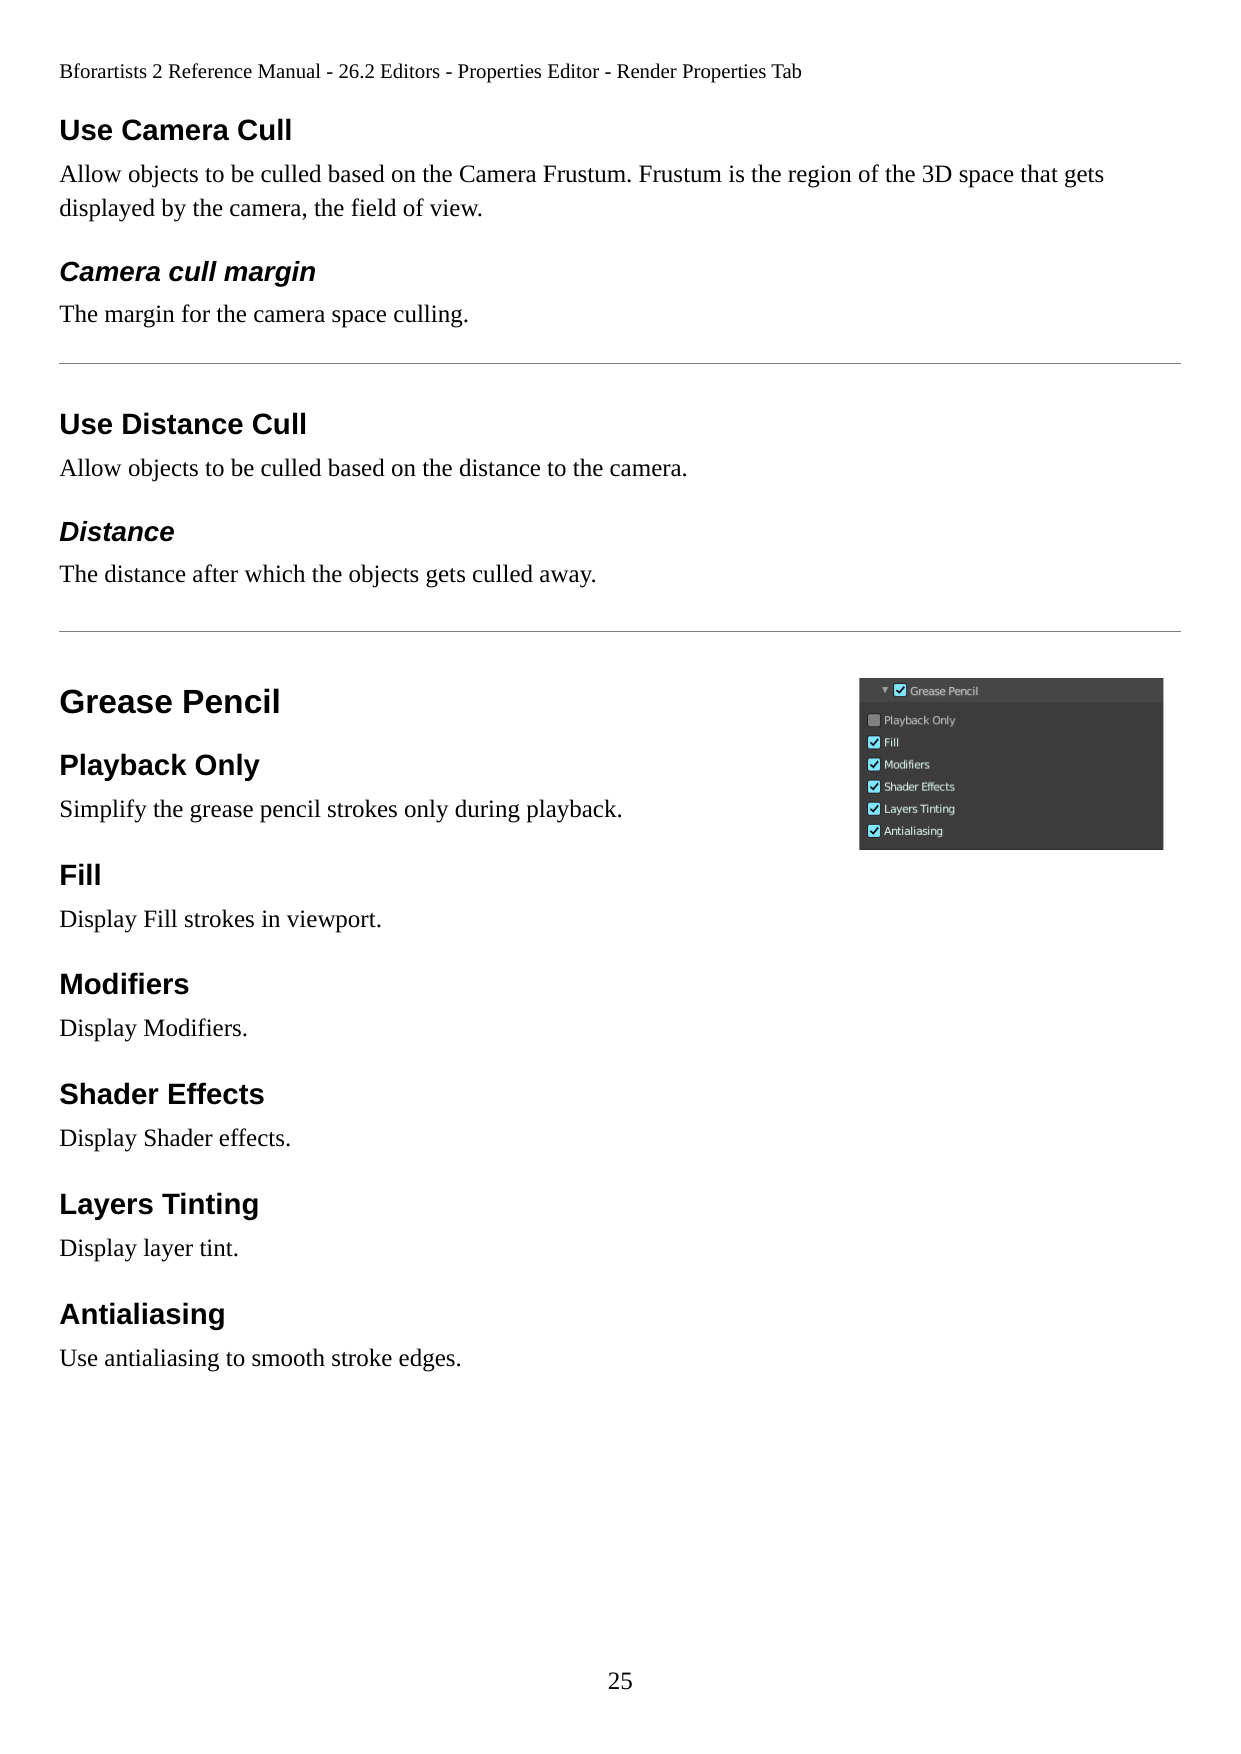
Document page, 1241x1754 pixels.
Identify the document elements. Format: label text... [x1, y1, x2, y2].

text Display Shader effects. [59, 1123, 1181, 1152]
text The margin for the camera space culling. [59, 299, 1181, 328]
subtitle [1164, 747, 1181, 781]
subtitle Fill [59, 857, 1181, 891]
subtitle Layers Tinting [59, 1187, 1181, 1221]
text The distance after which the objects gets culled away. [59, 559, 1181, 588]
subtitle Shader Effects [59, 1077, 1181, 1111]
subtitle Use Camera Cull [59, 113, 1181, 146]
text Display Modifiers. [59, 1013, 1181, 1042]
text Display layer tint. [59, 1233, 1181, 1262]
text Use antialiasing to smooth stroke edges. [59, 1343, 1181, 1372]
text Allow objects to be culled based on the Camera Frustum. Frustum is the region of the 3D space that gets displayed by the camera, the field of view. [59, 159, 1181, 222]
subtitle Grease Pencil [59, 682, 859, 720]
subtitle Distance [59, 515, 1181, 547]
text Display Fill strokes in viewport. [59, 904, 1181, 932]
subtitle Playback Only [59, 747, 859, 781]
subtitle [1164, 682, 1181, 720]
text Allow objects to be culled based on the distance to the camera. [59, 453, 1181, 482]
subtitle Antialiasing [59, 1297, 1181, 1331]
picture [859, 678, 1164, 850]
subtitle Camera cull margin [59, 255, 1181, 287]
text Simplify the grease pencil strokes only during playback. [59, 794, 859, 822]
subtitle Use Distance Cull [59, 407, 1181, 441]
subtitle Modifiers [59, 967, 1181, 1001]
